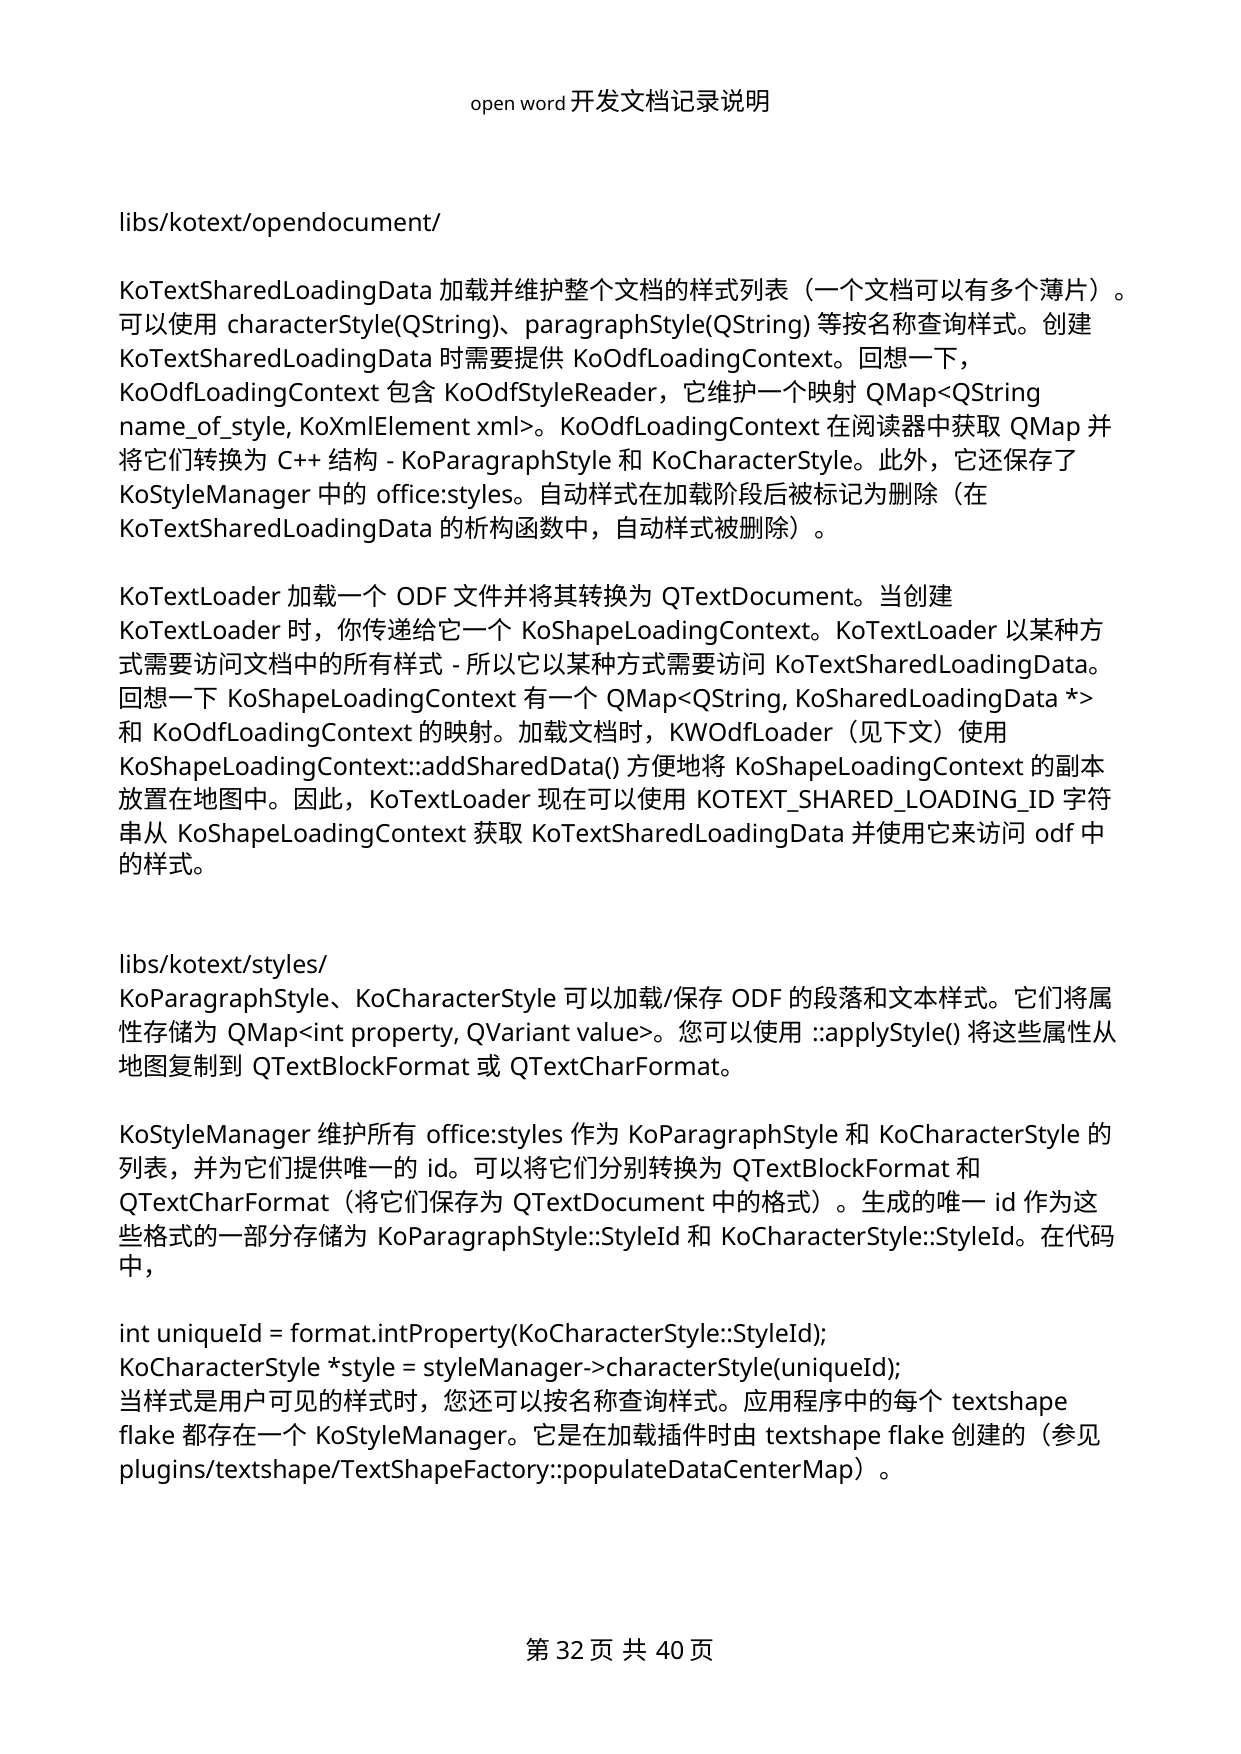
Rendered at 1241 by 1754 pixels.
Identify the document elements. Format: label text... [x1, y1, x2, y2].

text libs/kotext/opendocument/ [119, 205, 1121, 239]
text libs/kotext/styles/ [119, 947, 1121, 981]
text KoParagraphStyle、KoCharacterStyle 可以加载/保存 ODF 的段落和文本样式。它们将属性存储为 QMap<int property, QVariant value>。您可以使用 ::applyStyle() 将这些属性从地图复制到 QTextBlockFormat 或 QTextCharFormat。 [119, 981, 1121, 1083]
text int uniqueId = format.intProperty(KoCharacterStyle::StyleId); [119, 1316, 1121, 1350]
text KoCharacterStyle *style = styleManager->characterStyle(uniqueId); [119, 1350, 1121, 1384]
text KoStyleManager 维护所有 office:styles 作为 KoParagraphStyle 和 KoCharacterStyle 的列表，并为它们提供唯一的 id。可以将它们分别转换为 QTextBlockFormat 和 QTextCharFormat（将它们保存为 QTextDocument 中的格式）。生成的唯一 id 作为这些格式的一部分存储为 KoParagraphStyle::StyleId 和 KoCharacterStyle::StyleId。在代码中， [119, 1117, 1121, 1282]
text KoTextLoader 加载一个 ODF 文件并将其转换为 QTextDocument。当创建 KoTextLoader 时，你传递给它一个 KoShapeLoadingContext。KoTextLoader 以某种方式需要访问文档中的所有样式 - 所以它以某种方式需要访问 KoTextSharedLoadingData。回想一下 KoShapeLoadingContext 有一个 QMap<QString, KoSharedLoadingData *> 和 KoOdfLoadingContext 的映射。加载文档时，KWOdfLoader（见下文）使用 KoShapeLoadingContext::addSharedData() 方便地将 KoShapeLoadingContext 的副本放置在地图中。因此，KoTextLoader 现在可以使用 KOTEXT_SHARED_LOADING_ID 字符串从 KoShapeLoadingContext 获取 KoTextSharedLoadingData 并使用它来访问 odf 中的样式。 [119, 579, 1121, 879]
text 当样式是用户可见的样式时，您还可以按名称查询样式。应用程序中的每个 textshape flake 都存在一个 KoStyleManager。它是在加载插件时由 textshape flake 创建的（参见 plugins/textshape/TextShapeFactory::populateDataCenterMap）。 [119, 1384, 1121, 1486]
text KoTextSharedLoadingData 加载并维护整个文档的样式列表（一个文档可以有多个薄片）。可以使用 characterStyle(QString)、paragraphStyle(QString) 等按名称查询样式。创建 KoTextSharedLoadingData 时需要提供 KoOdfLoadingContext。回想一下，KoOdfLoadingContext 包含 KoOdfStyleReader，它维护一个映射 QMap<QString name_of_style, KoXmlElement xml>。KoOdfLoadingContext 在阅读器中获取 QMap 并将它们转换为 C++ 结构 - KoParagraphStyle 和 KoCharacterStyle。此外，它还保存了 KoStyleManager 中的 office:styles。自动样式在加载阶段后被标记为删除（在 KoTextSharedLoadingData 的析构函数中，自动样式被删除）。 [119, 273, 1121, 545]
